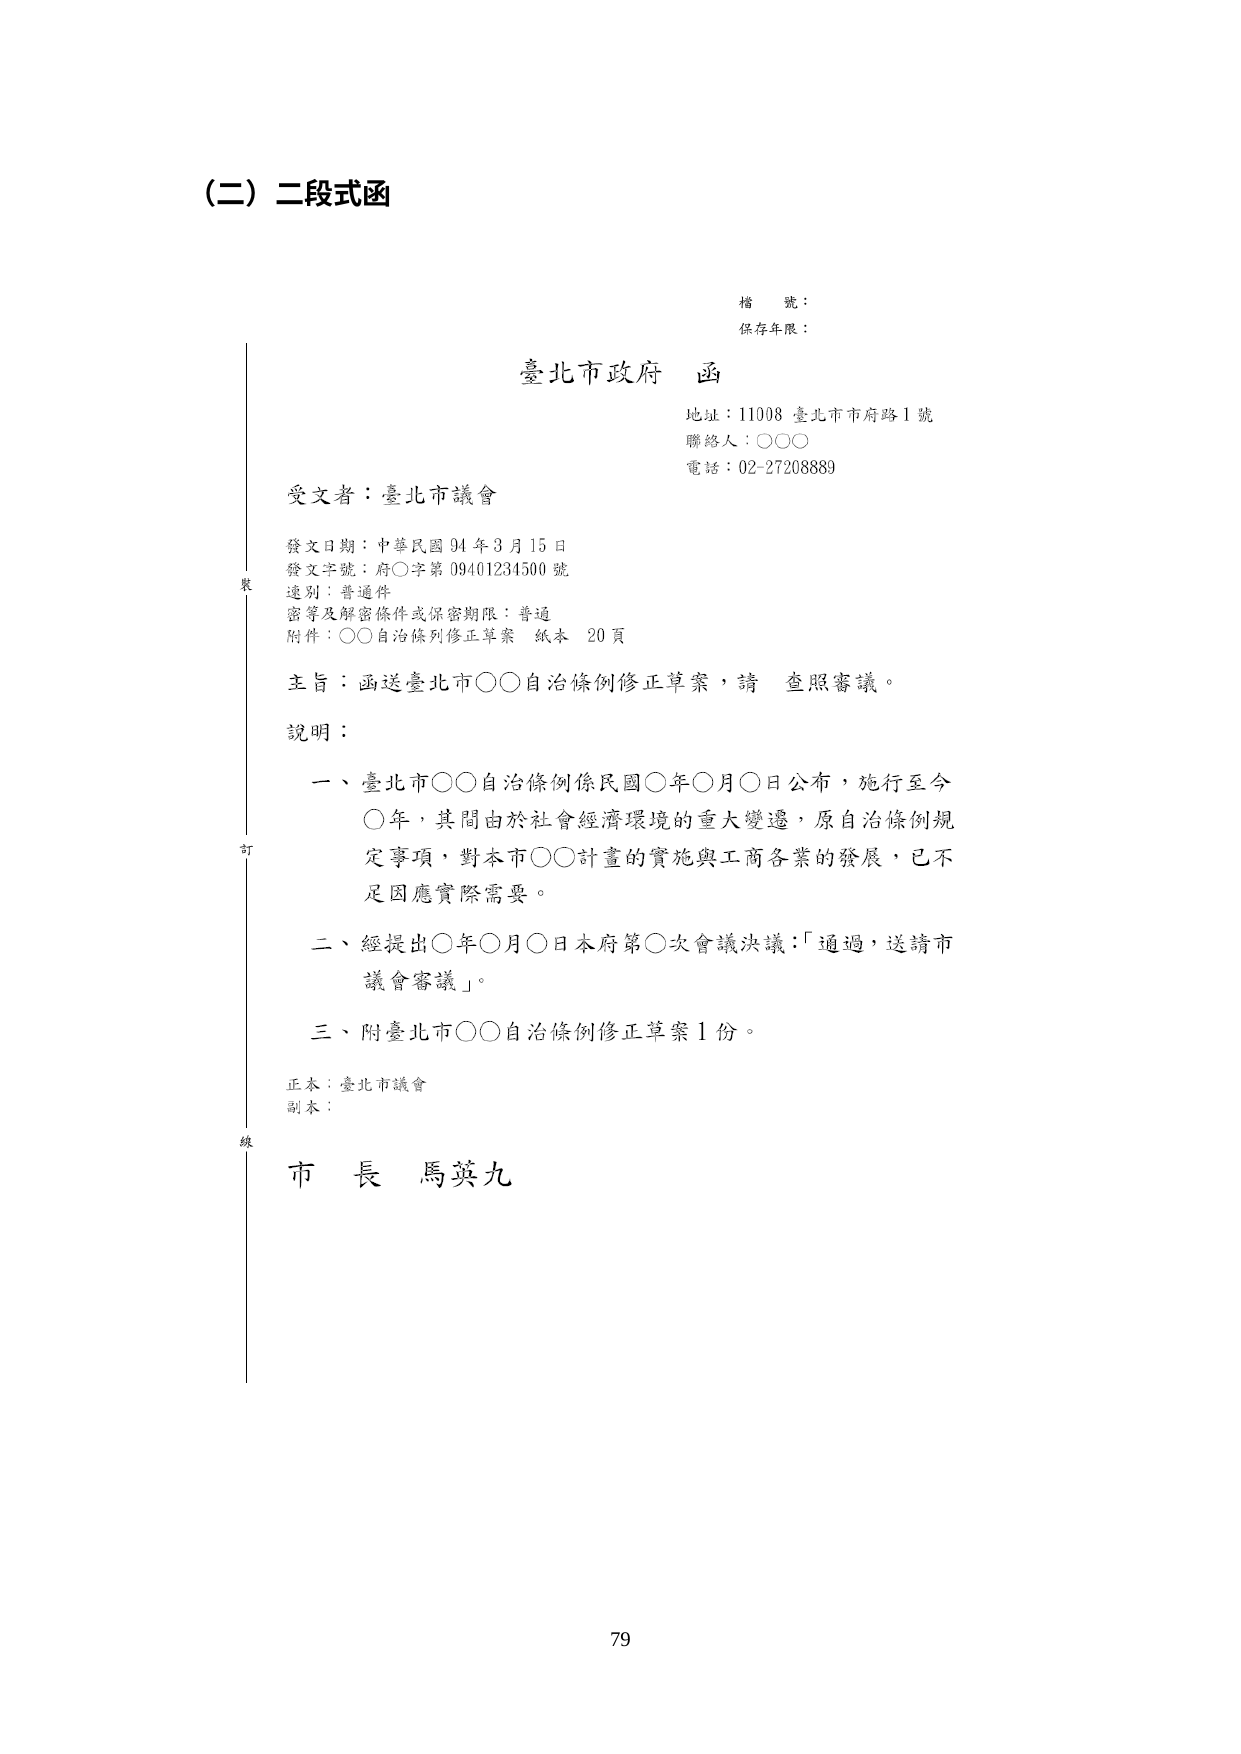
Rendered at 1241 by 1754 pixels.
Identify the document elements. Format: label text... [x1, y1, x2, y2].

subtitle （二）二段式函 [187, 150, 1053, 233]
